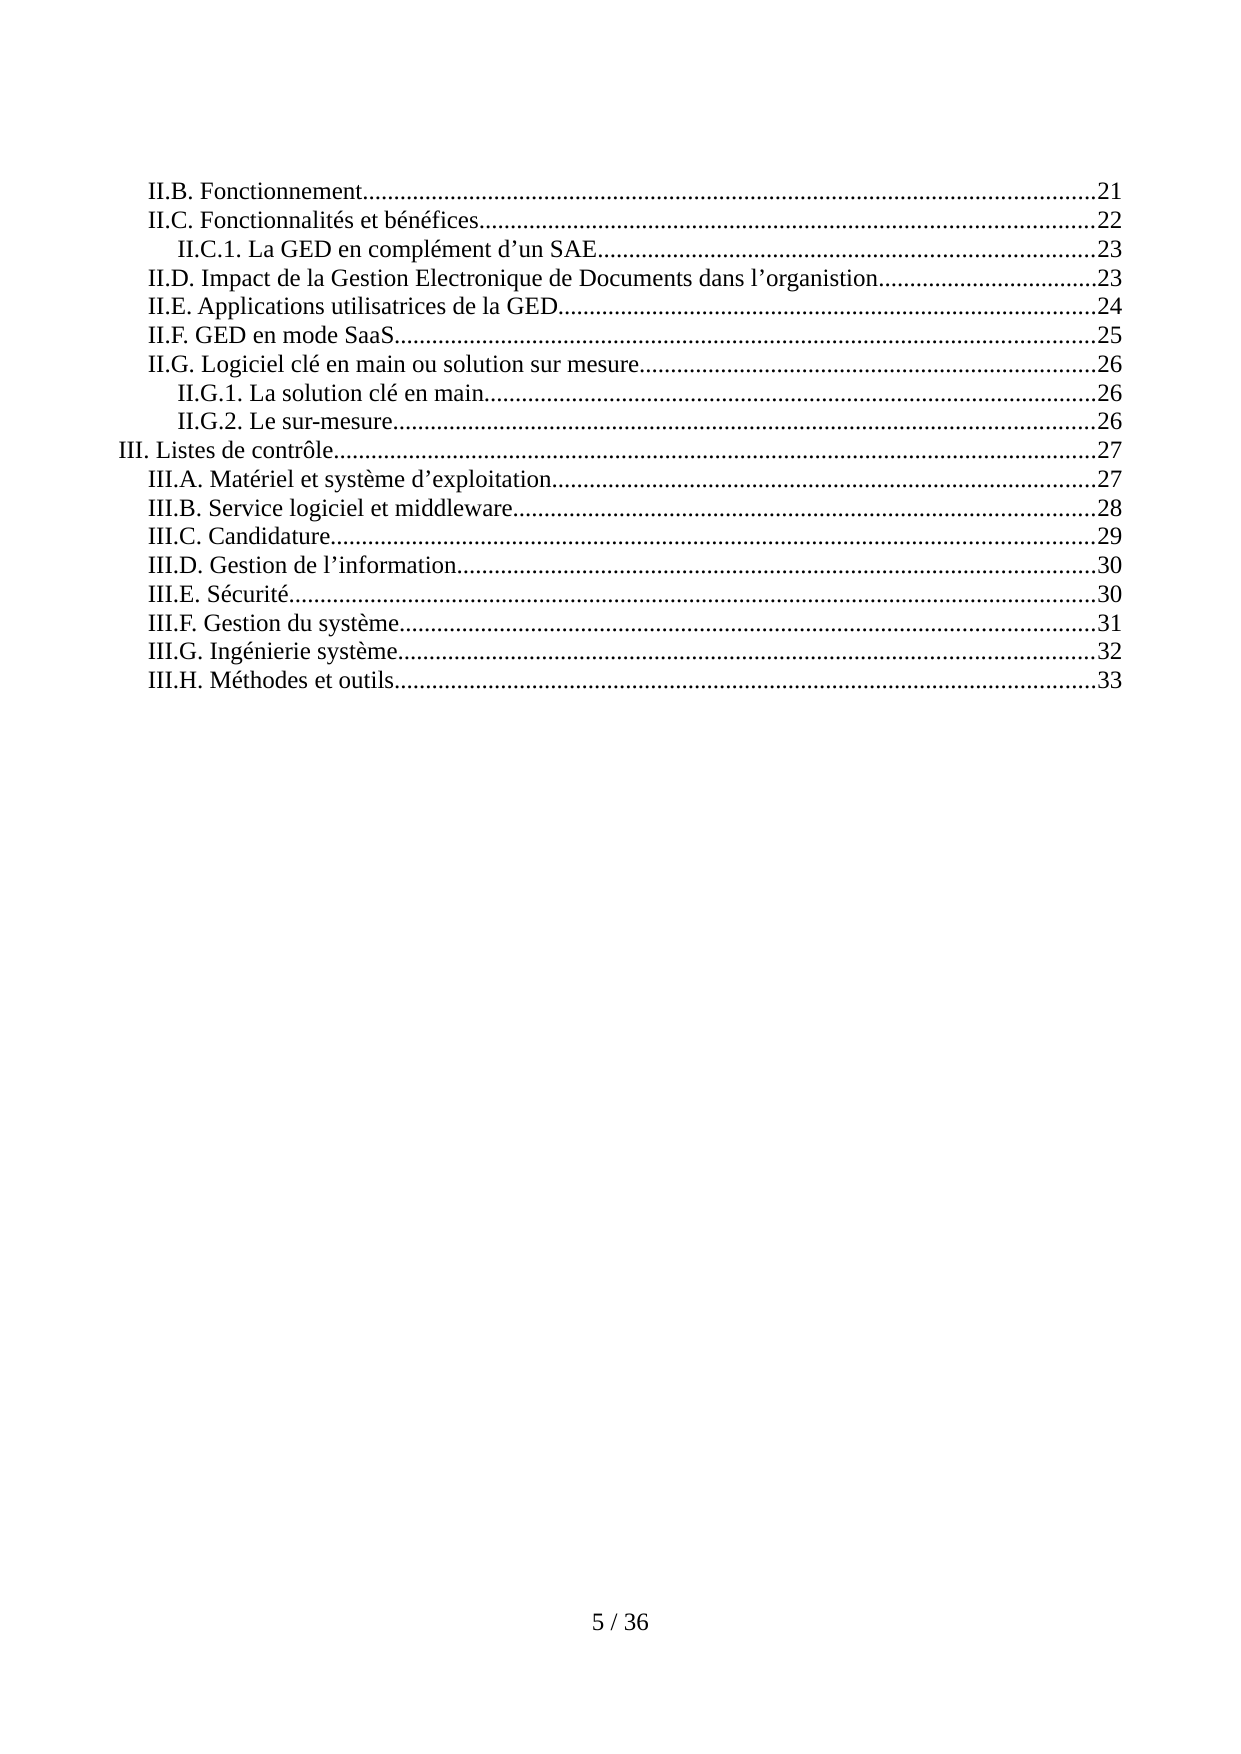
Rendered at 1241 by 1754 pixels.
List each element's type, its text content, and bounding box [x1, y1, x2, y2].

text III.B. Service logiciel et middleware 28 [148, 493, 1122, 521]
text II.G.2. Le sur-mesure 26 [177, 406, 1122, 435]
text II.F. GED en mode SaaS 25 [148, 320, 1122, 349]
text III.H. Méthodes et outils 33 [148, 665, 1122, 694]
text II.B. Fonctionnement 21 [148, 176, 1122, 205]
text III.D. Gestion de l’information 30 [148, 550, 1122, 579]
text II.C.1. La GED en complément d’un SAE 23 [177, 234, 1122, 263]
text III.A. Matériel et système d’exploitation 27 [148, 464, 1122, 493]
text II.E. Applications utilisatrices de la GED 24 [148, 291, 1122, 320]
text III.F. Gestion du système 31 [148, 608, 1122, 636]
text II.D. Impact de la Gestion Electronique de Documents dans l’organistion 23 [148, 263, 1122, 291]
text III.E. Sécurité 30 [148, 579, 1122, 608]
text II.C. Fonctionnalités et bénéfices 22 [148, 205, 1122, 234]
text II.G. Logiciel clé en main ou solution sur mesure 26 [148, 349, 1122, 378]
text II.G.1. La solution clé en main 26 [177, 378, 1122, 406]
text III. Listes de contrôle 27 [118, 435, 1122, 464]
text III.C. Candidature 29 [148, 521, 1122, 550]
text III.G. Ingénierie système 32 [148, 636, 1122, 665]
